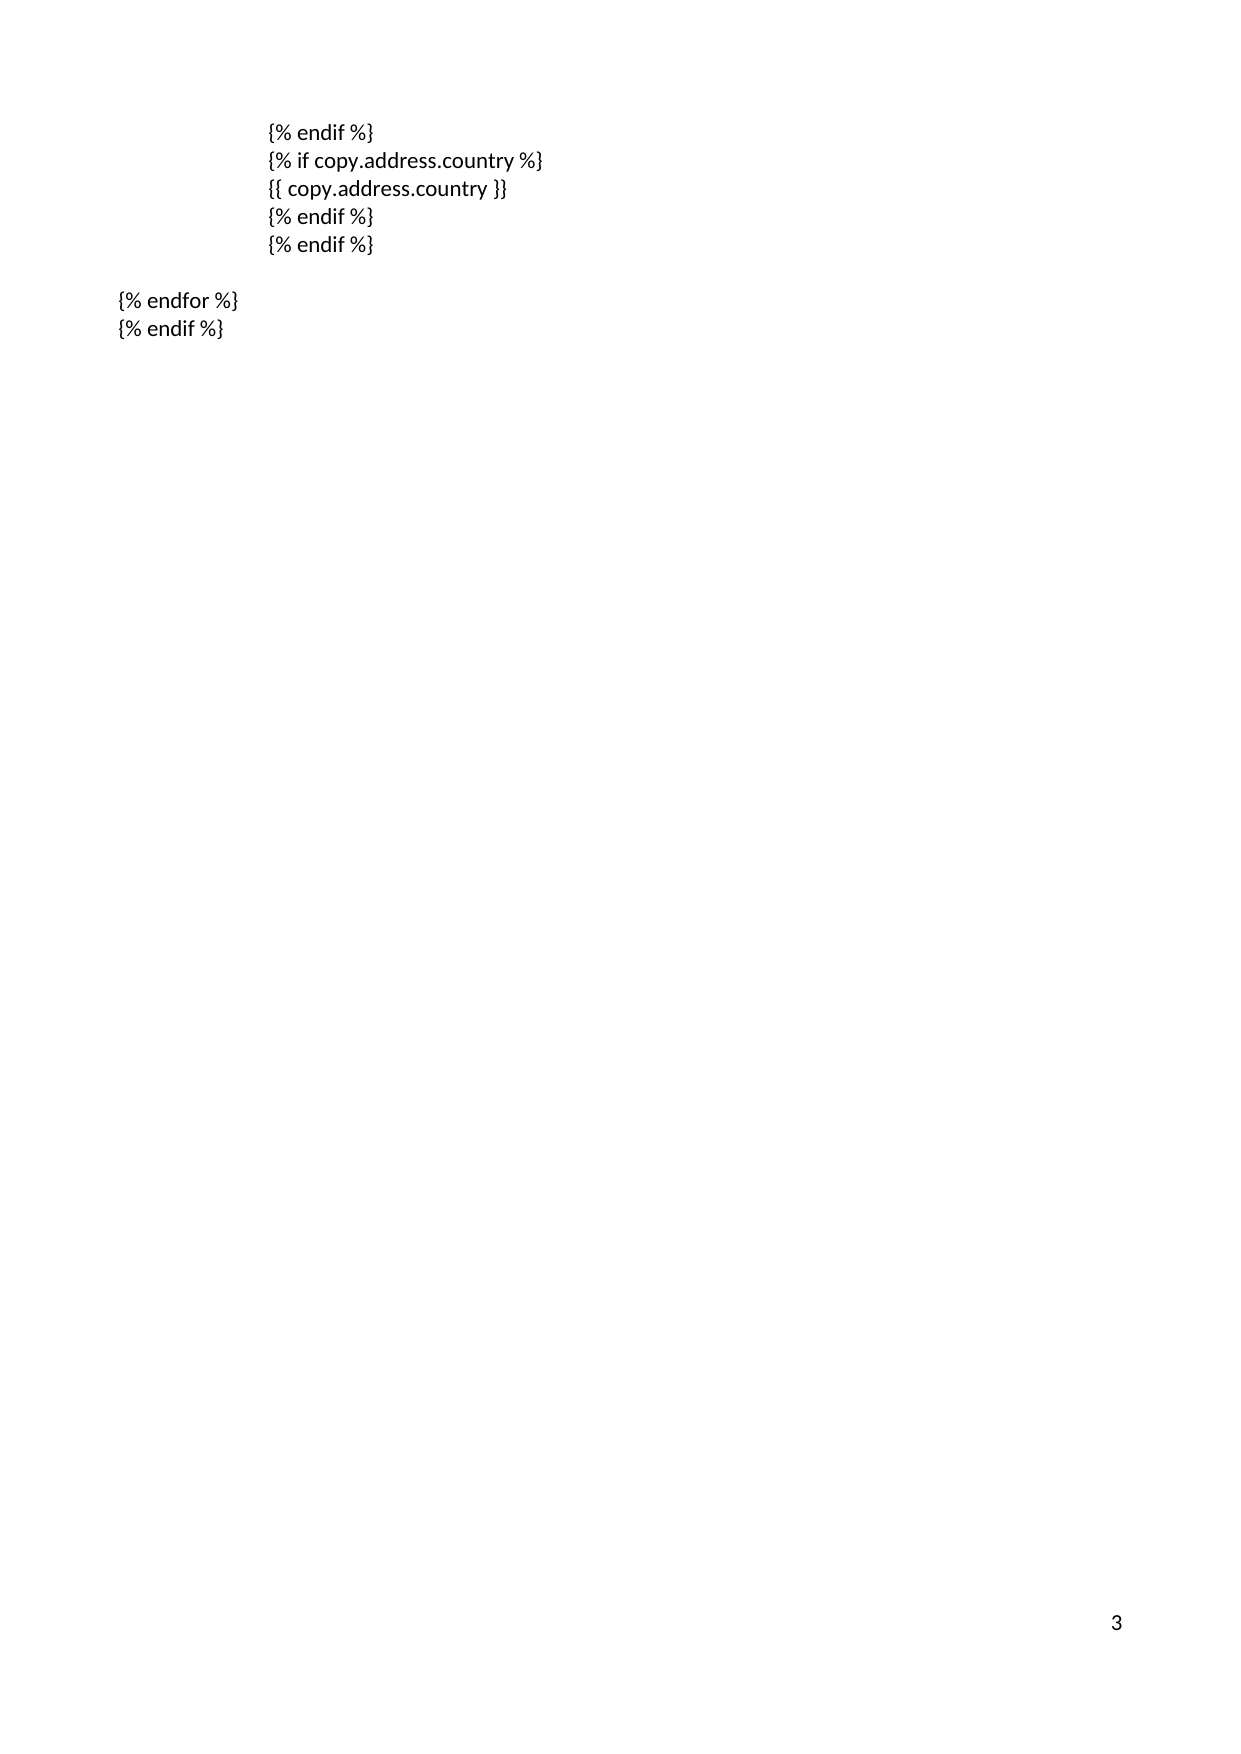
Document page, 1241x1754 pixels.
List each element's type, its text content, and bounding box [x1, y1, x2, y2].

text {% endif %} [118, 202, 1122, 230]
text {% endif %} [118, 230, 1122, 258]
text {{ copy.address.country }} [118, 174, 1122, 202]
text {% endif %} [118, 118, 1122, 146]
text {% if copy.address.country %} [118, 146, 1122, 174]
text {% endfor %} [118, 286, 1122, 314]
text {% endif %} [118, 314, 1122, 342]
